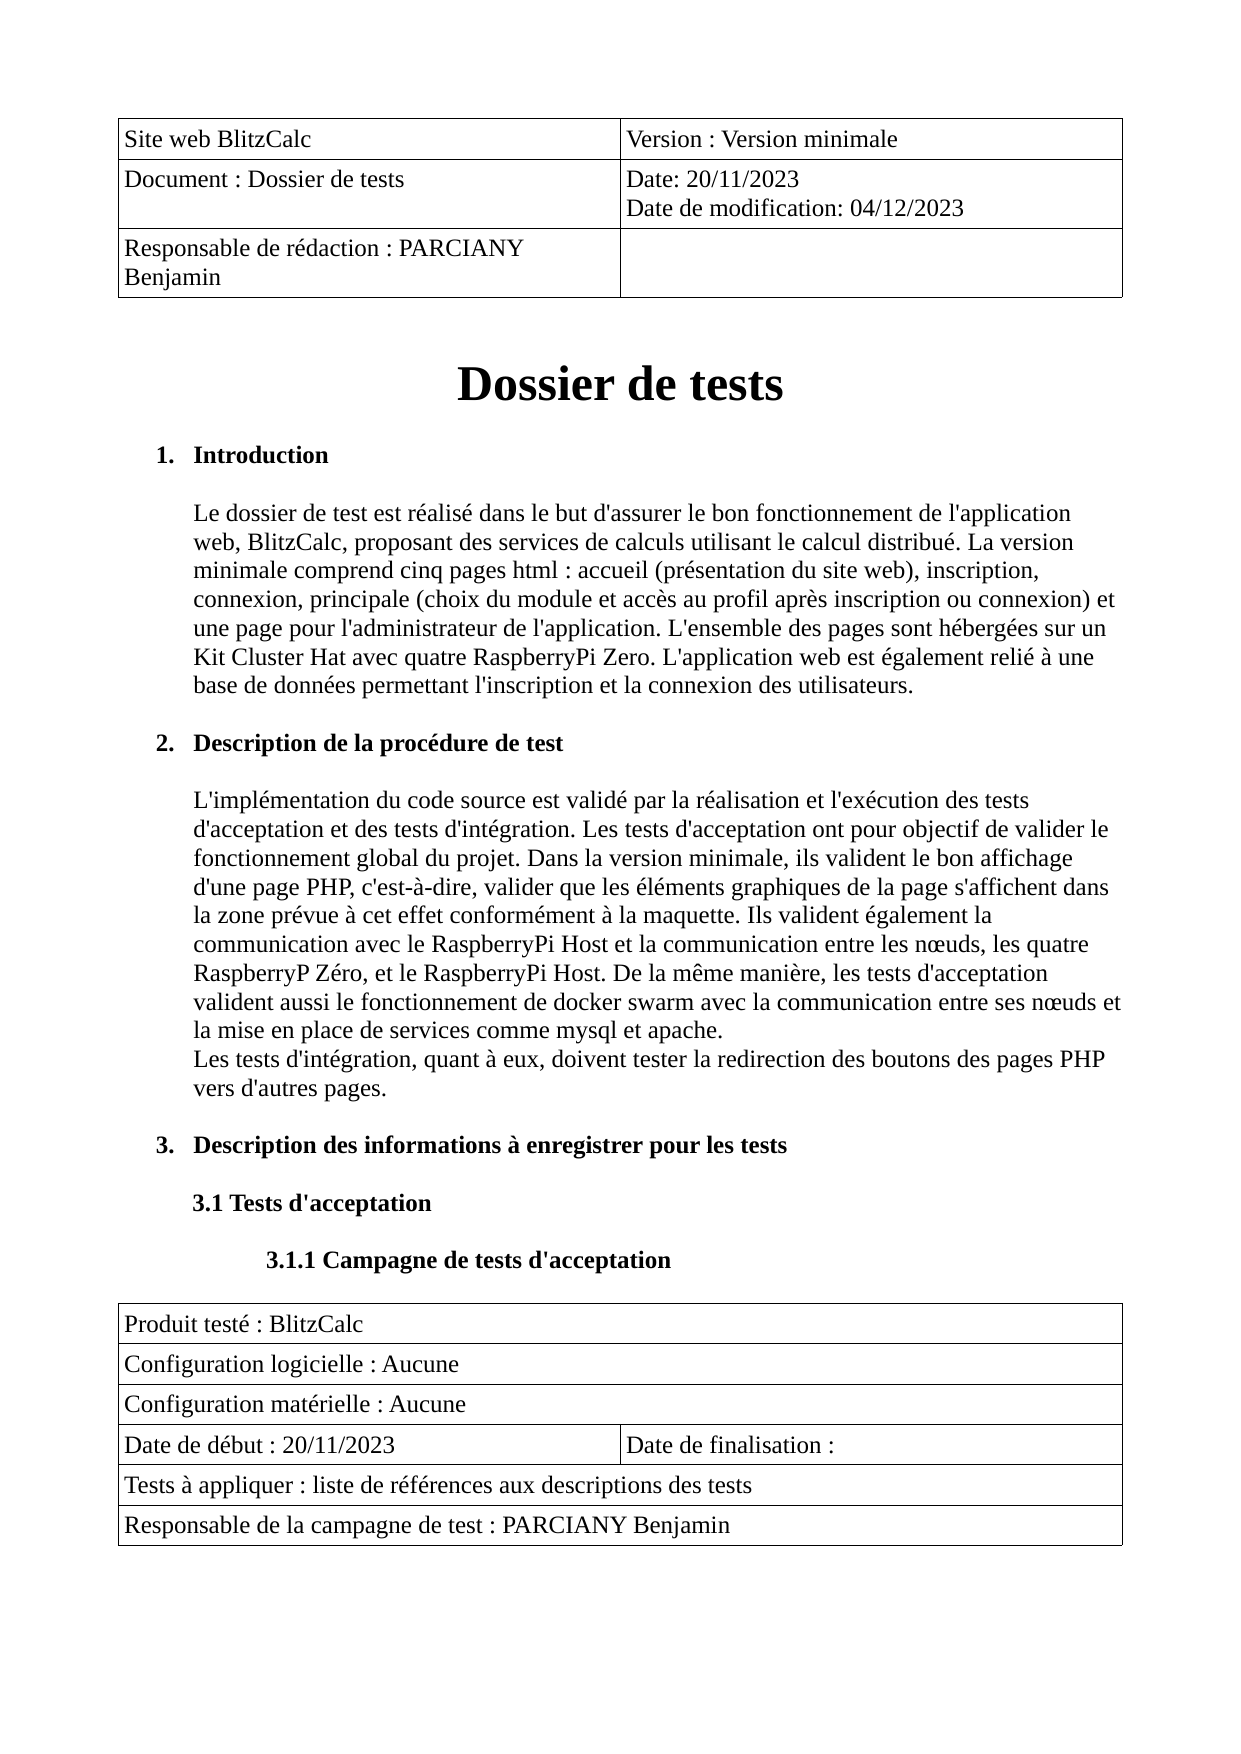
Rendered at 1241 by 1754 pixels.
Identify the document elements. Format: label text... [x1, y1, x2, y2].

text Dossier de tests [118, 354, 1122, 412]
table_header Site web BlitzCalc [119, 119, 620, 158]
list Description des informations à enregistrer pour les tests [156, 1130, 1122, 1159]
table_cell Document : Dossier de tests [119, 160, 620, 227]
list Le dossier de test est réalisé dans le but d'assurer le bon fonctionnement de l'application web, BlitzCalc, proposant des services de calculs utilisant le calcul distribué. La version minimale comprend cinq pages html : accueil (présentation du site web), inscription, connexion, principale (choix du module et accès au profil après inscription ou connexion) et une page pour l'administrateur de l'application. L'ensemble des pages sont hébergées sur un Kit Cluster Hat avec quatre RaspberryPi Zero. L'application web est également relié à une base de données permettant l'inscription et la connexion des utilisateurs. [156, 498, 1122, 699]
text 3.1.1 Campagne de tests d'acceptation [118, 1245, 1122, 1274]
table_cell Responsable de la campagne de test : PARCIANY Benjamin [119, 1506, 1122, 1545]
text 3.1 Tests d'acceptation [118, 1188, 1122, 1217]
table_header Version : Version minimale [621, 119, 1122, 158]
table_cell Configuration logicielle : Aucune [119, 1344, 1122, 1383]
table_cell Date: 20/11/2023 Date de modification: 04/12/2023 [621, 160, 1122, 227]
table_cell [621, 229, 1122, 297]
table_cell Responsable de rédaction : PARCIANY Benjamin [119, 229, 620, 297]
list Introduction [156, 440, 1122, 469]
table_cell Date de début : 20/11/2023 [119, 1425, 620, 1464]
list Les tests d'intégration, quant à eux, doivent tester la redirection des boutons des pages PHP vers d'autres pages. [156, 1044, 1122, 1102]
table_cell Date de finalisation : [621, 1425, 1122, 1464]
table_cell Tests à appliquer : liste de références aux descriptions des tests [119, 1465, 1122, 1504]
list L'implémentation du code source est validé par la réalisation et l'exécution des tests d'acceptation et des tests d'intégration. Les tests d'acceptation ont pour objectif de valider le fonctionnement global du projet. Dans la version minimale, ils valident le bon affichage d'une page PHP, c'est-à-dire, valider que les éléments graphiques de la page s'affichent dans la zone prévue à cet effet conformément à la maquette. Ils valident également la communication avec le RaspberryPi Host et la communication entre les nœuds, les quatre RaspberryP Zéro, et le RaspberryPi Host. De la même manière, les tests d'acceptation valident aussi le fonctionnement de docker swarm avec la communication entre ses nœuds et la mise en place de services comme mysql et apache. [156, 785, 1122, 1044]
table_header Produit testé : BlitzCalc [119, 1304, 1122, 1343]
table_cell Configuration matérielle : Aucune [119, 1385, 1122, 1424]
list Description de la procédure de test [156, 728, 1122, 757]
